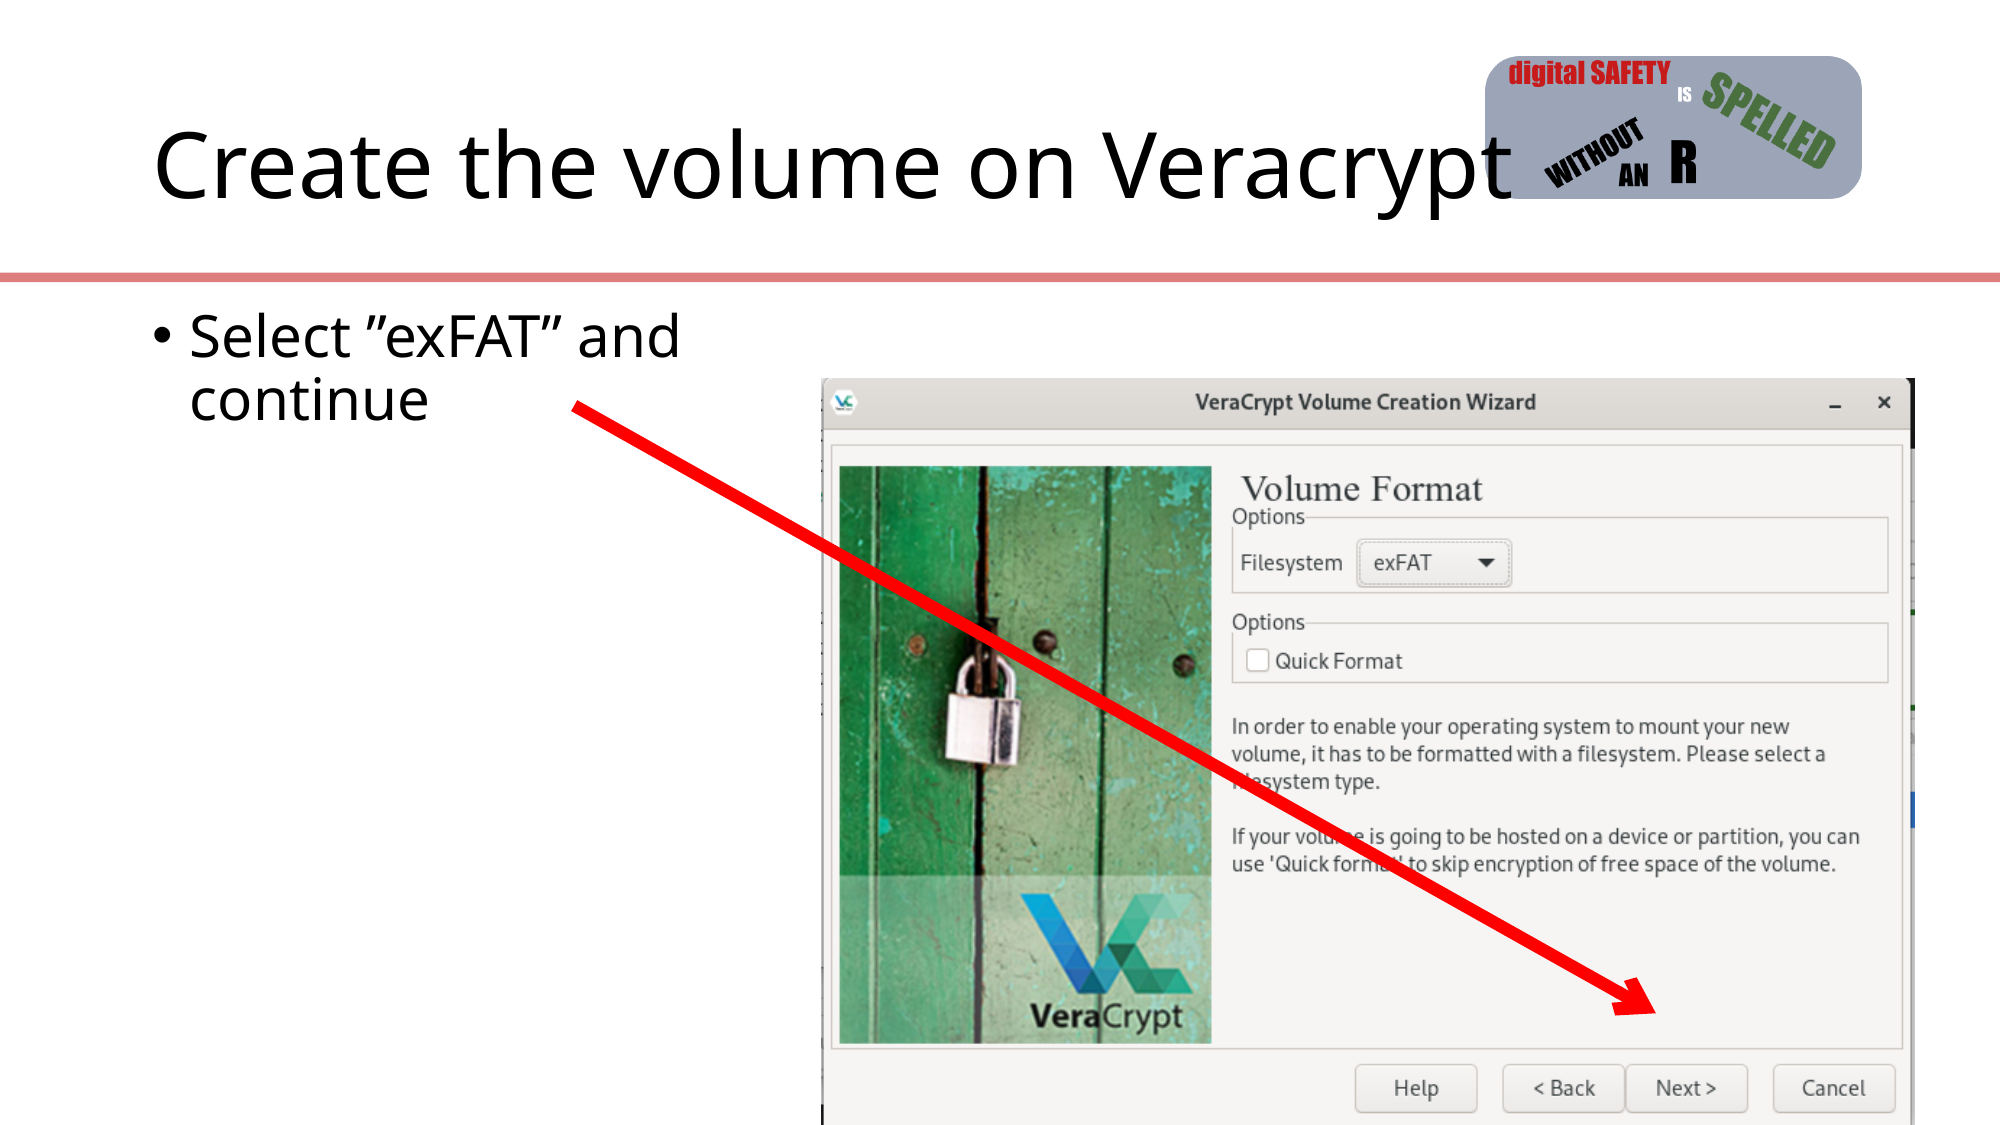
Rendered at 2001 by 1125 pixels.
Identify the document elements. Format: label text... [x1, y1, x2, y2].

title Create the volume on Veracrypt [137, 59, 1863, 278]
list Select ”exFAT” and continue [137, 299, 916, 1014]
picture [821, 378, 1915, 1125]
